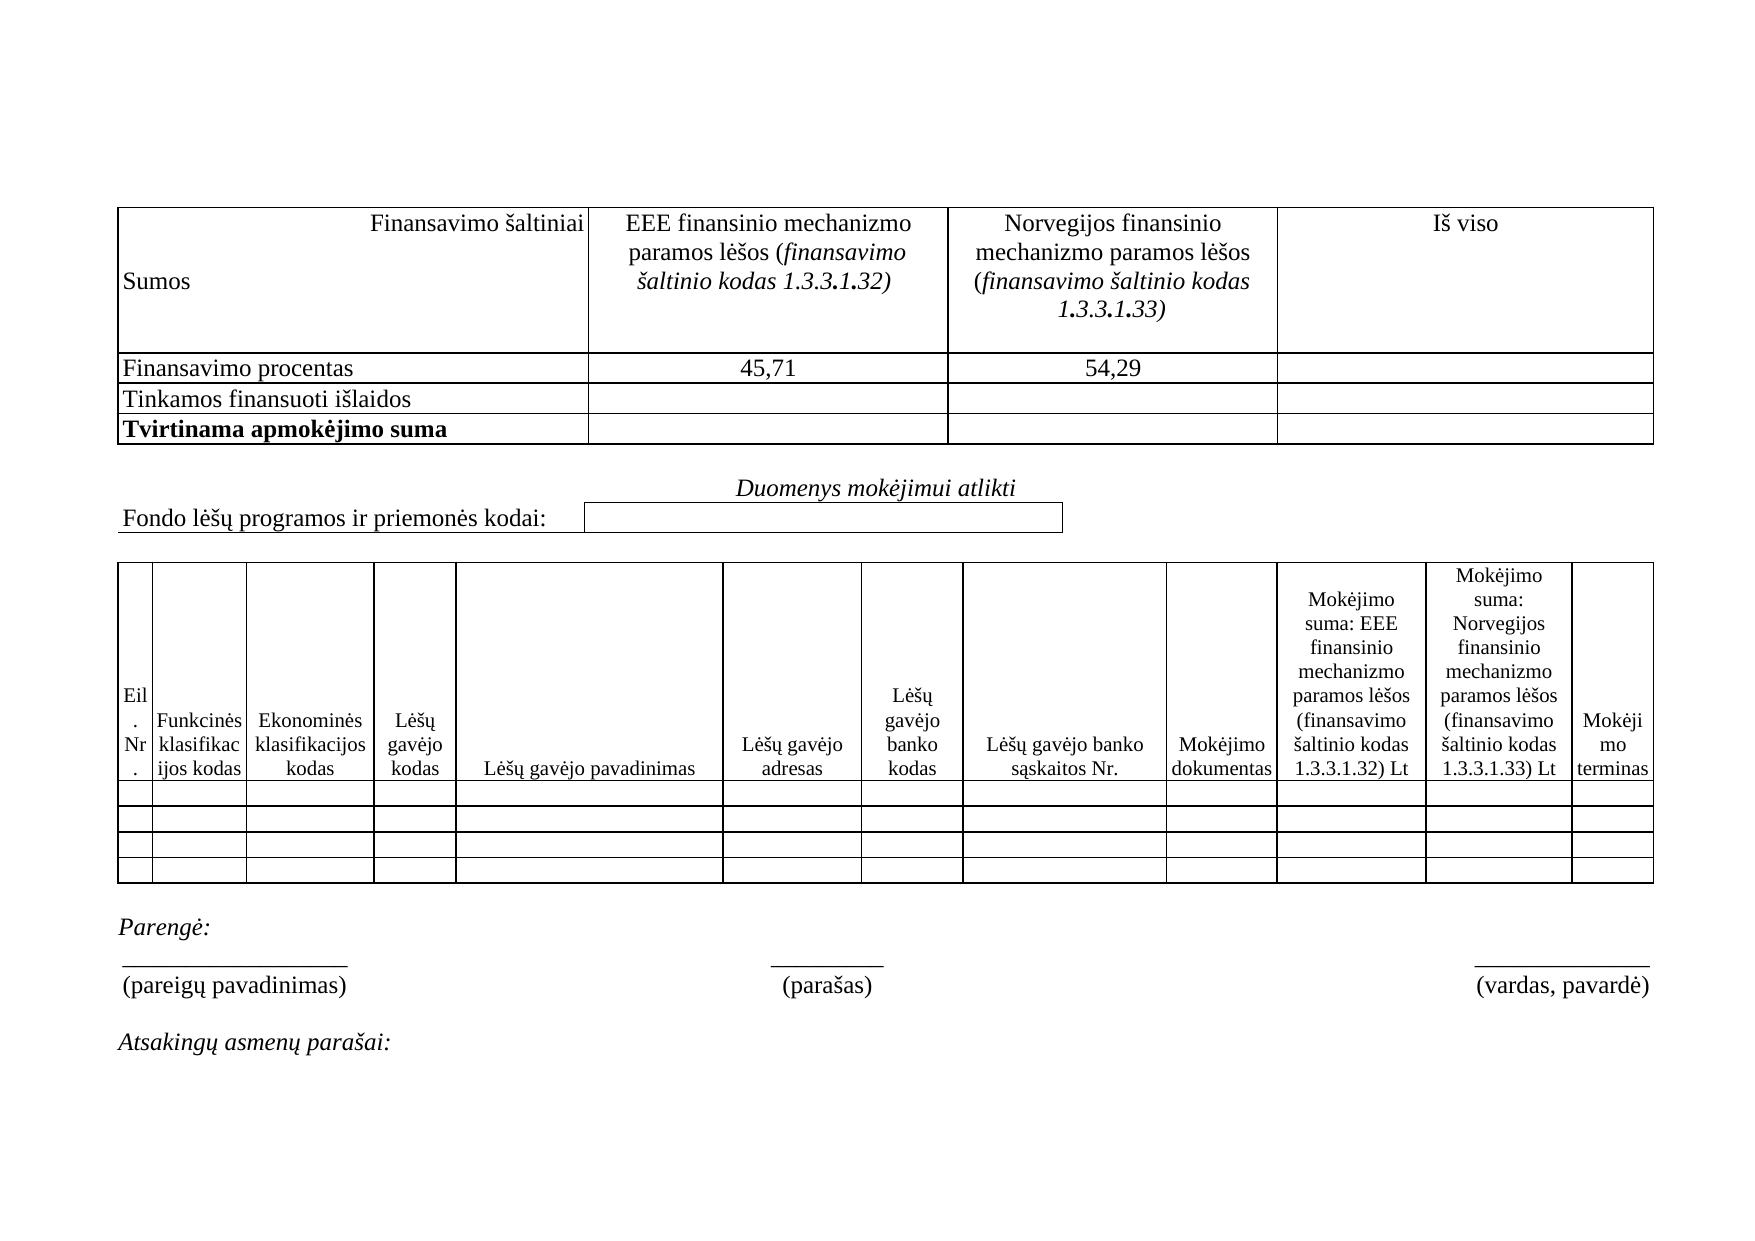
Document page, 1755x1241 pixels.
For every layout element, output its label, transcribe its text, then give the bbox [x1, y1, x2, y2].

table_cell [457, 833, 722, 857]
table_cell [247, 807, 373, 831]
table_cell [1427, 807, 1571, 831]
table_cell [589, 414, 947, 443]
table_cell [724, 833, 861, 857]
table_cell [1278, 354, 1653, 382]
table_cell [153, 807, 246, 831]
table_header Lėšų gavėjo banko sąskaitos Nr. [964, 563, 1166, 780]
table_cell [862, 781, 962, 805]
table_header Lėšų gavėjo pavadinimas [457, 563, 722, 780]
table_cell [964, 833, 1166, 857]
table_header Norvegijos finansinio mechanizmo paramos lėšos (finansavimo šaltinio kodas 1.3.3.1.33) [949, 208, 1277, 352]
table_cell [1427, 781, 1571, 805]
table_header Finansavimo šaltiniai Sumos [119, 208, 588, 352]
table_cell [153, 781, 246, 805]
table_cell [1427, 858, 1571, 882]
table_cell [949, 384, 1277, 413]
table_header ______________ (vardas, pavardė) [960, 941, 1653, 999]
table_cell [1167, 807, 1276, 831]
table_cell [1278, 414, 1653, 443]
table_cell [724, 781, 861, 805]
table_cell [457, 781, 722, 805]
table_cell [375, 858, 455, 882]
table_cell [724, 858, 861, 882]
table_header Fondo lėšų programos ir priemonės kodai: [118, 502, 584, 532]
table_cell [1573, 781, 1653, 805]
table_cell [457, 807, 722, 831]
table_cell Finansavimo procentas [119, 354, 588, 382]
table_cell [1427, 833, 1571, 857]
table_cell [1278, 384, 1653, 413]
table_cell [862, 833, 962, 857]
text Parengė: [118, 912, 1636, 941]
table_cell [862, 807, 962, 831]
table_cell [1167, 858, 1276, 882]
table_cell [247, 833, 373, 857]
table_cell [119, 781, 152, 805]
table_cell [1573, 807, 1653, 831]
table_cell [1278, 833, 1425, 857]
table_cell [862, 858, 962, 882]
table_cell [457, 858, 722, 882]
table_header Ekonominės klasifikacijos kodas [247, 563, 373, 780]
table_header _________ (parašas) [694, 941, 960, 999]
table_cell [119, 807, 152, 831]
table_cell 45,71 [589, 354, 947, 382]
table_header Mokėjimo dokumentas [1167, 563, 1276, 780]
table_header Lėšų gavėjo banko kodas [862, 563, 962, 780]
table_cell [1167, 781, 1276, 805]
table_cell [1278, 781, 1425, 805]
table_cell Tvirtinama apmokėjimo suma [119, 414, 588, 443]
table_cell [375, 781, 455, 805]
table_cell [964, 858, 1166, 882]
table_header Iš viso [1278, 208, 1653, 352]
table_header Lėšų gavėjo kodas [375, 563, 455, 780]
table_cell [1573, 858, 1653, 882]
table_header Mokėjimo suma: Norvegijos finansinio mechanizmo paramos lėšos (finansavimo šaltinio kodas 1.3.3.1.33) Lt [1427, 563, 1571, 780]
table_header Mokėjimo suma: EEE finansinio mechanizmo paramos lėšos (finansavimo šaltinio kodas 1.3.3.1.32) Lt [1278, 563, 1425, 780]
table_header EEE finansinio mechanizmo paramos lėšos (finansavimo šaltinio kodas 1.3.3.1.32) [589, 208, 947, 352]
table_cell [247, 781, 373, 805]
table_header Mokėjimo terminas [1573, 563, 1653, 780]
table_cell 54,29 [949, 354, 1277, 382]
table_cell [964, 781, 1166, 805]
table_cell [1278, 807, 1425, 831]
text Atsakingų asmenų parašai: [118, 1027, 1636, 1056]
table_cell [949, 414, 1277, 443]
table_cell [153, 833, 246, 857]
table_cell [589, 384, 947, 413]
table_cell Tinkamos finansuoti išlaidos [119, 384, 588, 413]
table_cell [1278, 858, 1425, 882]
text Duomenys mokėjimui atlikti [118, 473, 1636, 502]
table_cell [375, 833, 455, 857]
table_cell [964, 807, 1166, 831]
table_cell [119, 833, 152, 857]
table_cell [1573, 833, 1653, 857]
table_header Funkcinės klasifikacijos kodas [153, 563, 246, 780]
table_header __________________ (pareigų pavadinimas) [118, 941, 694, 999]
table_cell [153, 858, 246, 882]
table_header Lėšų gavėjo adresas [724, 563, 861, 780]
table_header [585, 503, 1062, 532]
table_cell [119, 858, 152, 882]
table_cell [247, 858, 373, 882]
table_header Eil. Nr. [119, 563, 152, 780]
table_cell [1167, 833, 1276, 857]
table_cell [724, 807, 861, 831]
table_cell [375, 807, 455, 831]
